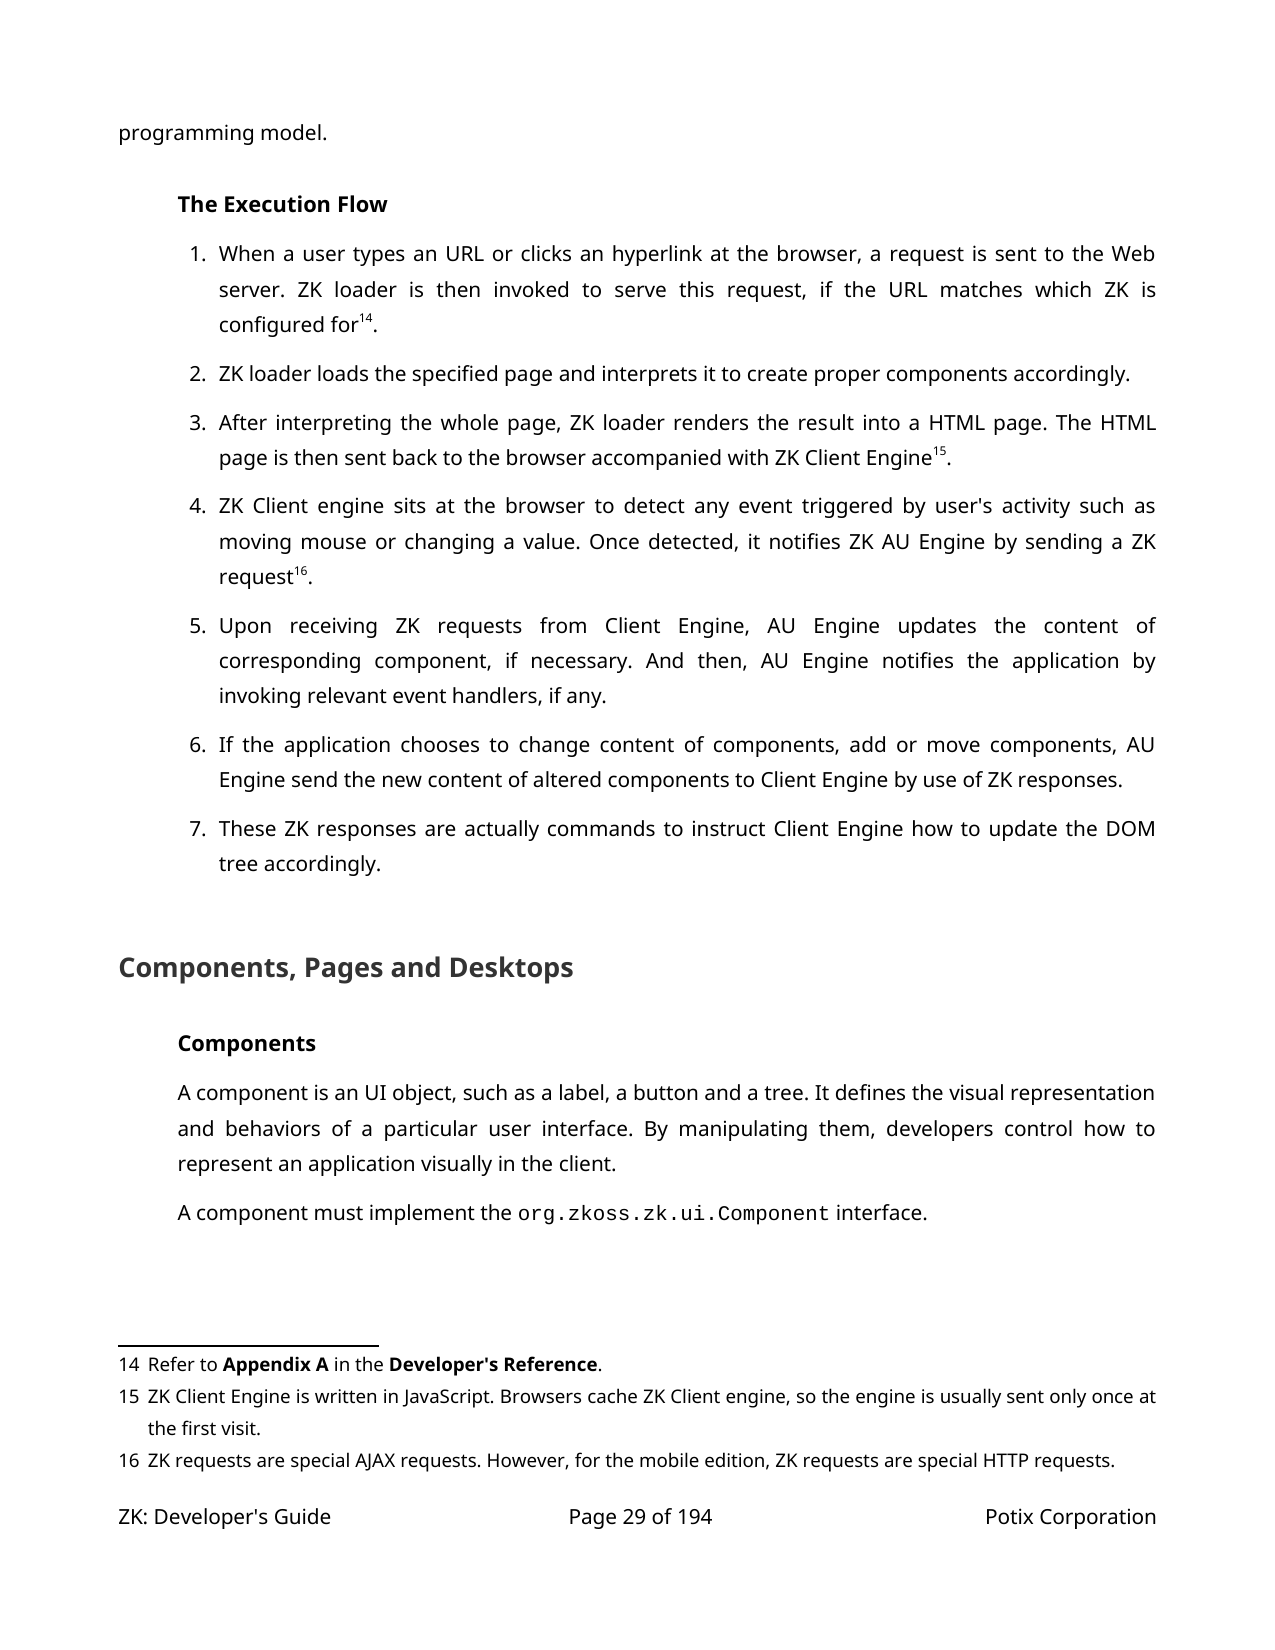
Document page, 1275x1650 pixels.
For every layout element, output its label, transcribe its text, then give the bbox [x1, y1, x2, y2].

subtitle The Execution Flow [177, 189, 1157, 219]
list When a user types an URL or clicks an hyperlink at the browser, a request is sent to the Web server. ZK loader is then invoked to serve this request, if the URL matches which ZK is configured for. [189, 239, 1157, 338]
text A component must implement the org.zkoss.zk.ui.Component interface. [177, 1198, 1157, 1226]
list Refer to Appendix A in the Developer's Reference. [118, 1352, 1157, 1377]
subtitle Components, Pages and Desktops [118, 948, 1157, 985]
list These ZK responses are actually commands to instruct Client Engine how to update the DOM tree accordingly. [189, 814, 1157, 878]
list If the application chooses to change content of components, add or move components, AU Engine send the new content of altered components to Client Engine by use of ZK responses. [189, 730, 1157, 794]
subtitle Components [177, 1028, 1157, 1058]
list ZK Client engine sits at the browser to detect any event triggered by user's activity such as moving mouse or changing a value. Once detected, it notifies ZK AU Engine by sending a ZK request. [189, 492, 1157, 590]
list ZK requests are special AJAX requests. However, for the mobile edition, ZK requests are special HTTP requests. [118, 1447, 1157, 1473]
list Upon receiving ZK requests from Client Engine, AU Engine updates the content of corresponding component, if necessary. And then, AU Engine notifies the application by invoking relevant event handlers, if any. [189, 611, 1157, 709]
text programming model. [118, 118, 1157, 146]
text A component is an UI object, such as a label, a button and a tree. It defines the visual representation and behaviors of a particular user interface. By manipulating them, developers control how to represent an application visually in the client. [177, 1078, 1157, 1177]
list After interpreting the whole page, ZK loader renders the result into a HTML page. The HTML page is then sent back to the browser accompanied with ZK Client Engine. [189, 408, 1157, 471]
list ZK Client Engine is written in JavaScript. Browsers cache ZK Client engine, so the engine is usually sent only once at the first visit. [118, 1384, 1157, 1441]
list ZK loader loads the specified page and interprets it to create proper components accordingly. [189, 359, 1157, 387]
